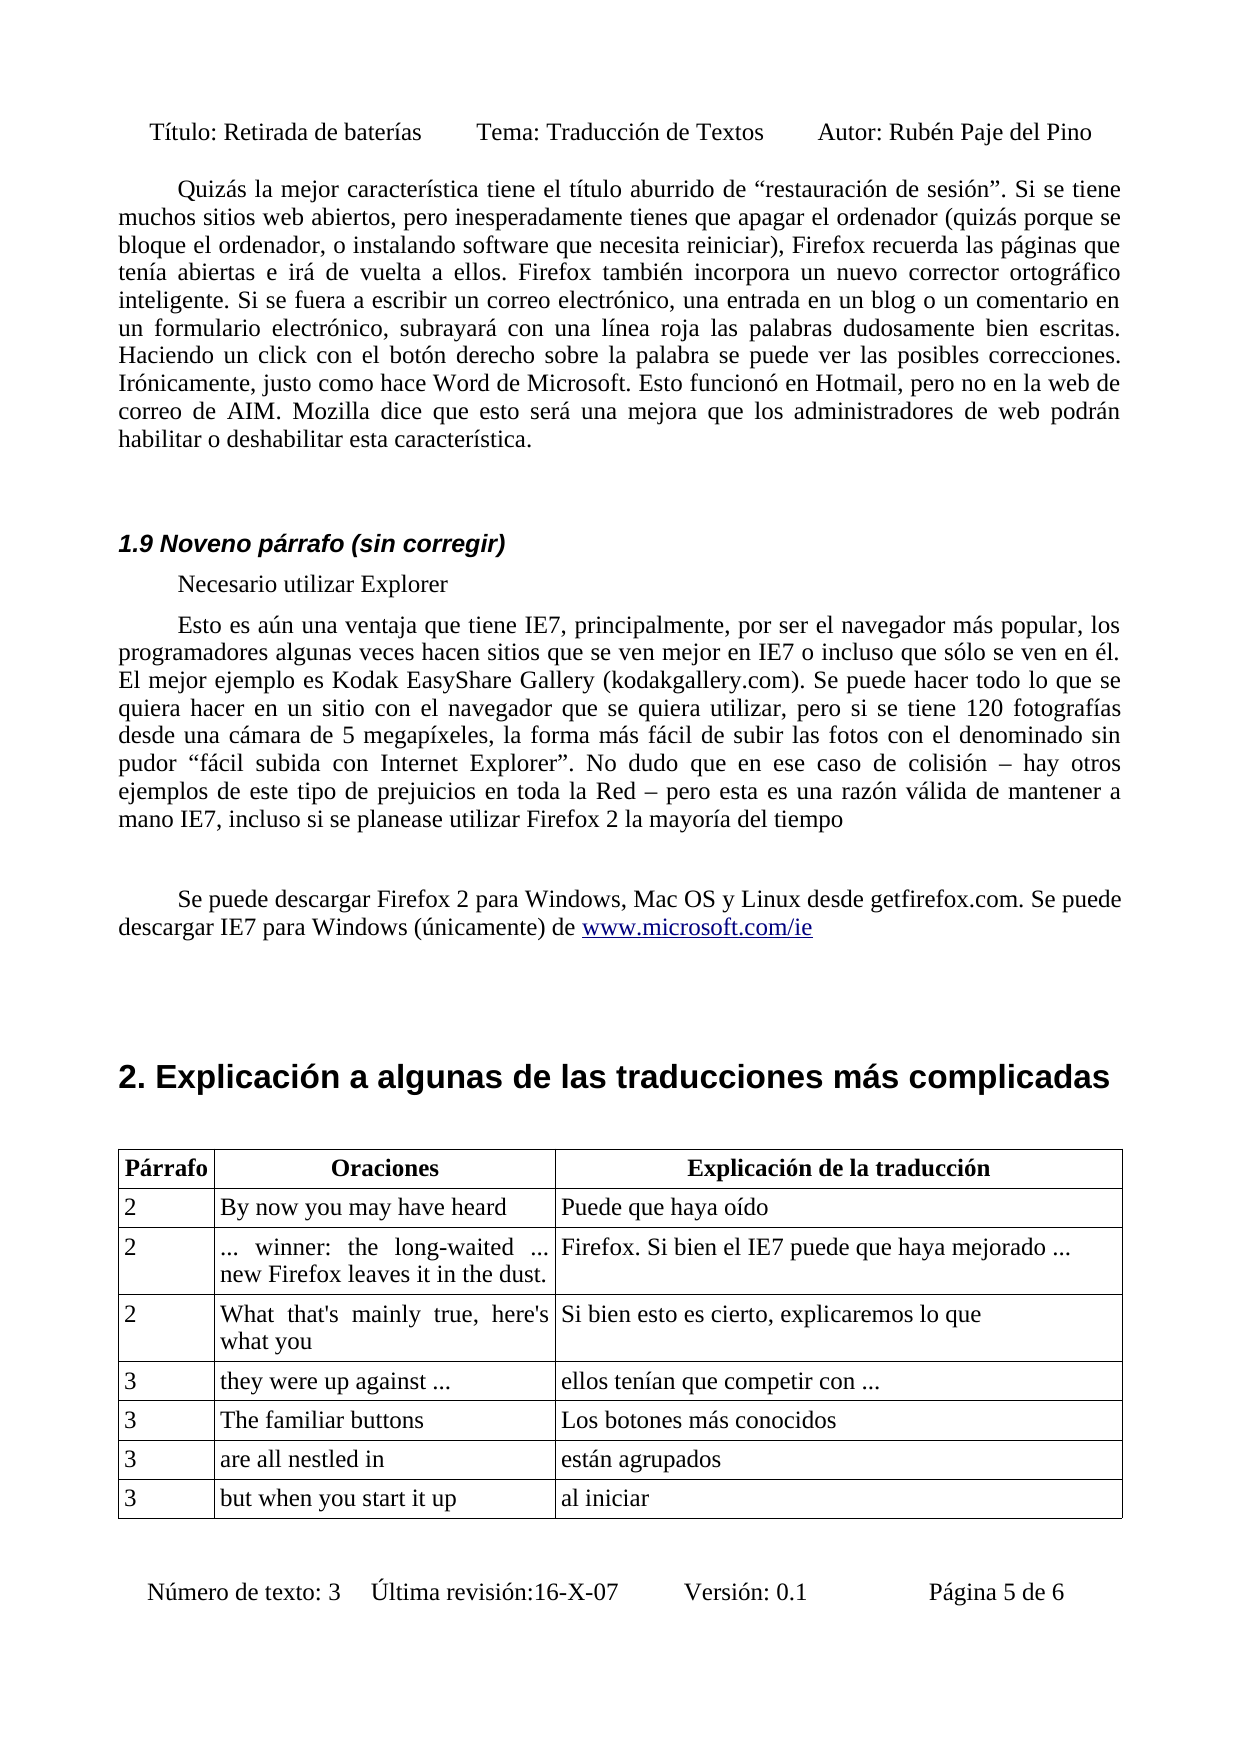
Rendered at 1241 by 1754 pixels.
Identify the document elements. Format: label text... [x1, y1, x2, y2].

table_header Explicación de la traducción [556, 1150, 1122, 1188]
table_cell Si bien esto es cierto, explicaremos lo que [556, 1295, 1122, 1361]
table_cell ellos tenían que competir con ... [556, 1362, 1122, 1400]
table_cell 2 [119, 1295, 214, 1361]
text Necesario utilizar Explorer [118, 571, 1122, 598]
table_cell están agrupados [556, 1441, 1122, 1479]
table_cell By now you may have heard [215, 1189, 555, 1227]
table_cell Los botones más conocidos [556, 1401, 1122, 1439]
table_cell 3 [119, 1401, 214, 1439]
text Se puede descargar Firefox 2 para Windows, Mac OS y Linux desde getfirefox.com. Se puede descargar IE7 para Windows (únicamente) de www.microsoft.com/ie [118, 885, 1122, 941]
table_cell al iniciar [556, 1480, 1122, 1518]
table_header Oraciones [215, 1150, 555, 1188]
table_cell 3 [119, 1480, 214, 1518]
table_cell Firefox. Si bien el IE7 puede que haya mejorado ... [556, 1228, 1122, 1294]
text Quizás la mejor característica tiene el título aburrido de “restauración de sesión”. Si se tiene muchos sitios web abiertos, pero inesperadamente tienes que apagar el ordenador (quizás porque se bloque el ordenador, o instalando software que necesita reiniciar), Firefox recuerda las páginas que tenía abiertas e irá de vuelta a ellos. Firefox también incorpora un nuevo corrector ortográfico inteligente. Si se fuera a escribir un correo electrónico, una entrada en un blog o un comentario en un formulario electrónico, subrayará con una línea roja las palabras dudosamente bien escritas. Haciendo un click con el botón derecho sobre la palabra se puede ver las posibles correcciones. Irónicamente, justo como hace Word de Microsoft. Esto funcionó en Hotmail, pero no en la web de correo de AIM. Mozilla dice que esto será una mejora que los administradores de web podrán habilitar o deshabilitar esta característica. [118, 175, 1122, 452]
subtitle 2. Explicación a algunas de las traducciones más complicadas [118, 1058, 1122, 1096]
table_cell 3 [119, 1362, 214, 1400]
table_cell they were up against ... [215, 1362, 555, 1400]
table_cell 3 [119, 1441, 214, 1479]
table_cell Puede que haya oído [556, 1189, 1122, 1227]
table_header Párrafo [119, 1150, 214, 1188]
table_cell are all nestled in [215, 1441, 555, 1479]
table_cell 2 [119, 1189, 214, 1227]
text Esto es aún una ventaja que tiene IE7, principalmente, por ser el navegador más popular, los programadores algunas veces hacen sitios que se ven mejor en IE7 o incluso que sólo se ven en él. El mejor ejemplo es Kodak EasyShare Gallery (kodakgallery.com). Se puede hacer todo lo que se quiera hacer en un sitio con el navegador que se quiera utilizar, pero si se tiene 120 fotografías desde una cámara de 5 megapíxeles, la forma más fácil de subir las fotos con el denominado sin pudor “fácil subida con Internet Explorer”. No dudo que en ese caso de colisión – hay otros ejemplos de este tipo de prejuicios en toda la Red – pero esta es una razón válida de mantener a mano IE7, incluso si se planease utilizar Firefox 2 la mayoría del tiempo [118, 611, 1122, 832]
table_cell ... winner: the long-waited ... new Firefox leaves it in the dust. [215, 1228, 555, 1294]
table_cell What that's mainly true, here's what you [215, 1295, 555, 1361]
subtitle 1.9 Noveno párrafo (sin corregir) [118, 530, 1122, 558]
table_cell but when you start it up [215, 1480, 555, 1518]
table_cell The familiar buttons [215, 1401, 555, 1439]
table_cell 2 [119, 1228, 214, 1294]
